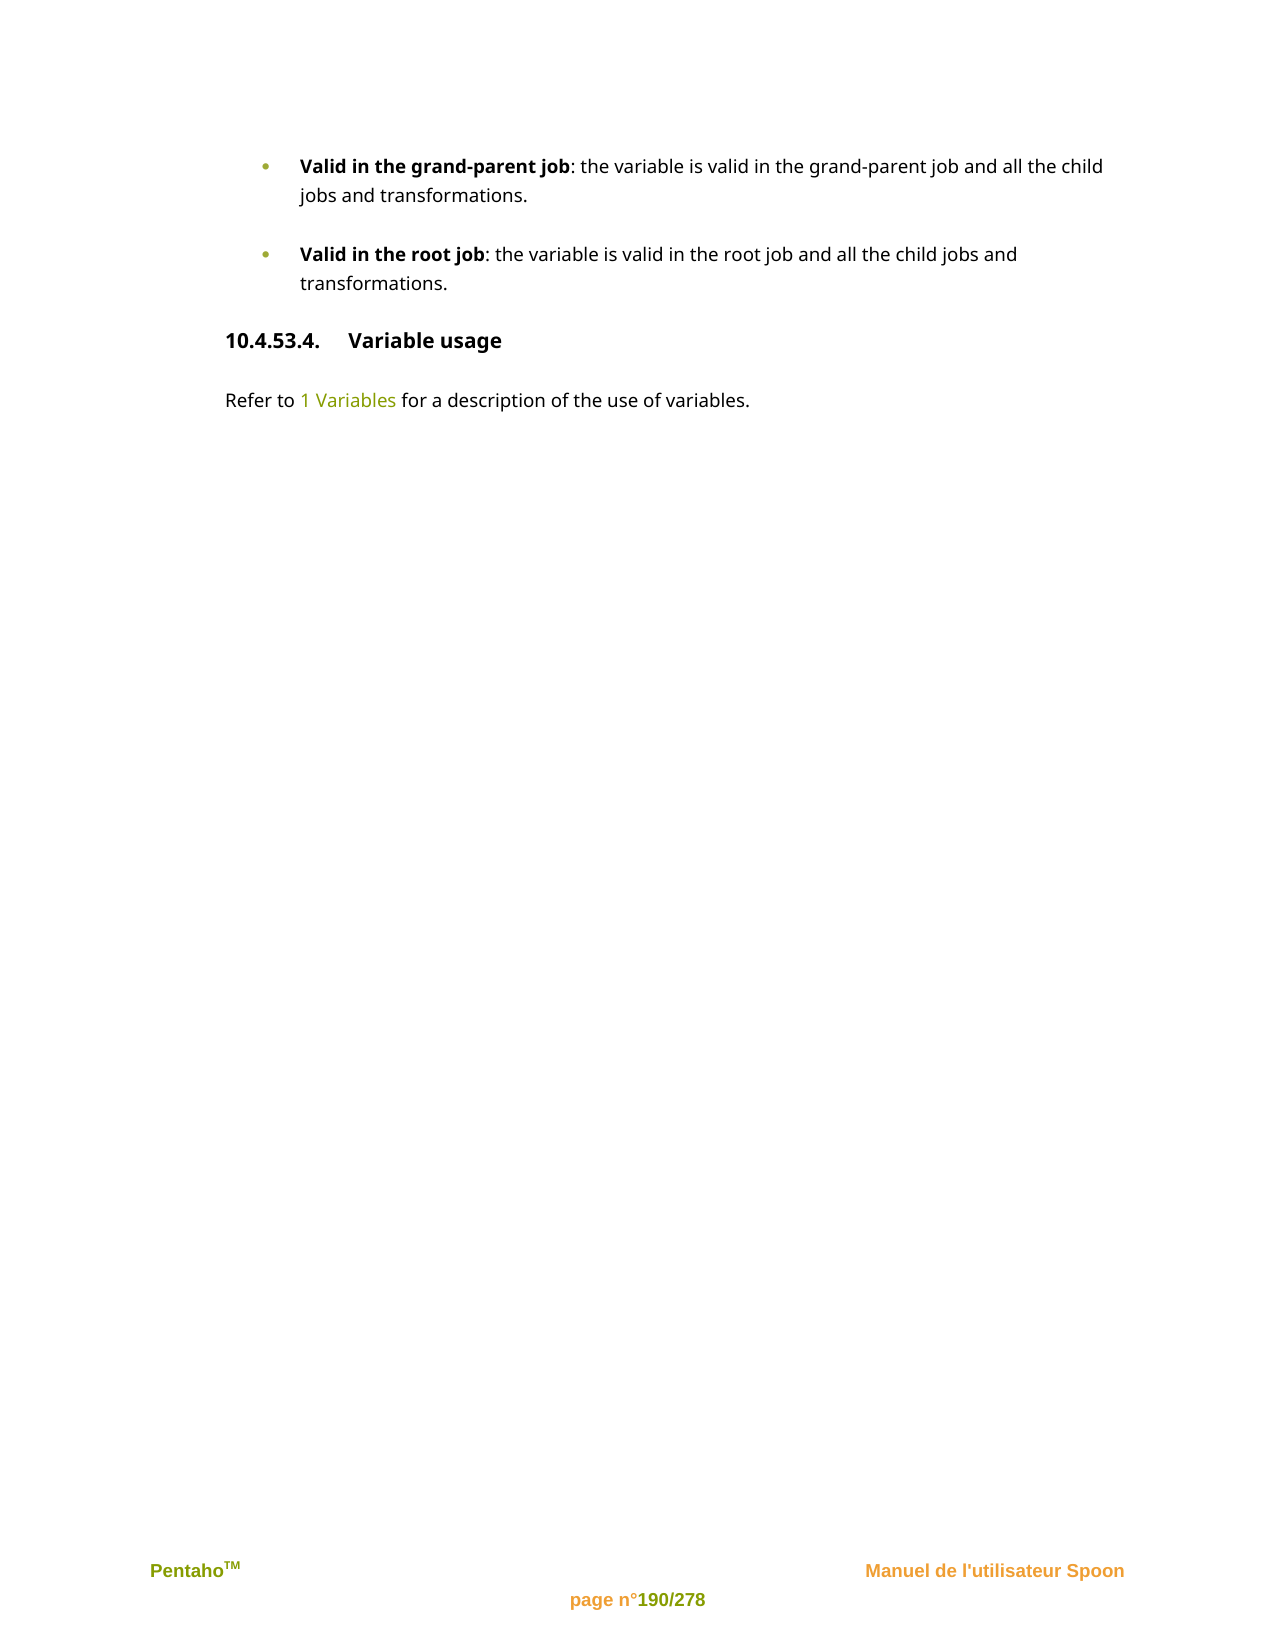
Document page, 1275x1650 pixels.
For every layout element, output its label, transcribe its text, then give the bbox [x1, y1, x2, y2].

text Refer to 1 Variables for a description of the use of variables. [225, 384, 1125, 413]
list Valid in the grand-parent job: the variable is valid in the grand-parent job and all the child jobs and transformations. [262, 150, 1125, 208]
subtitle Variable usage [225, 326, 1125, 355]
list Valid in the root job: the variable is valid in the root job and all the child jobs and transformations. [262, 238, 1125, 296]
